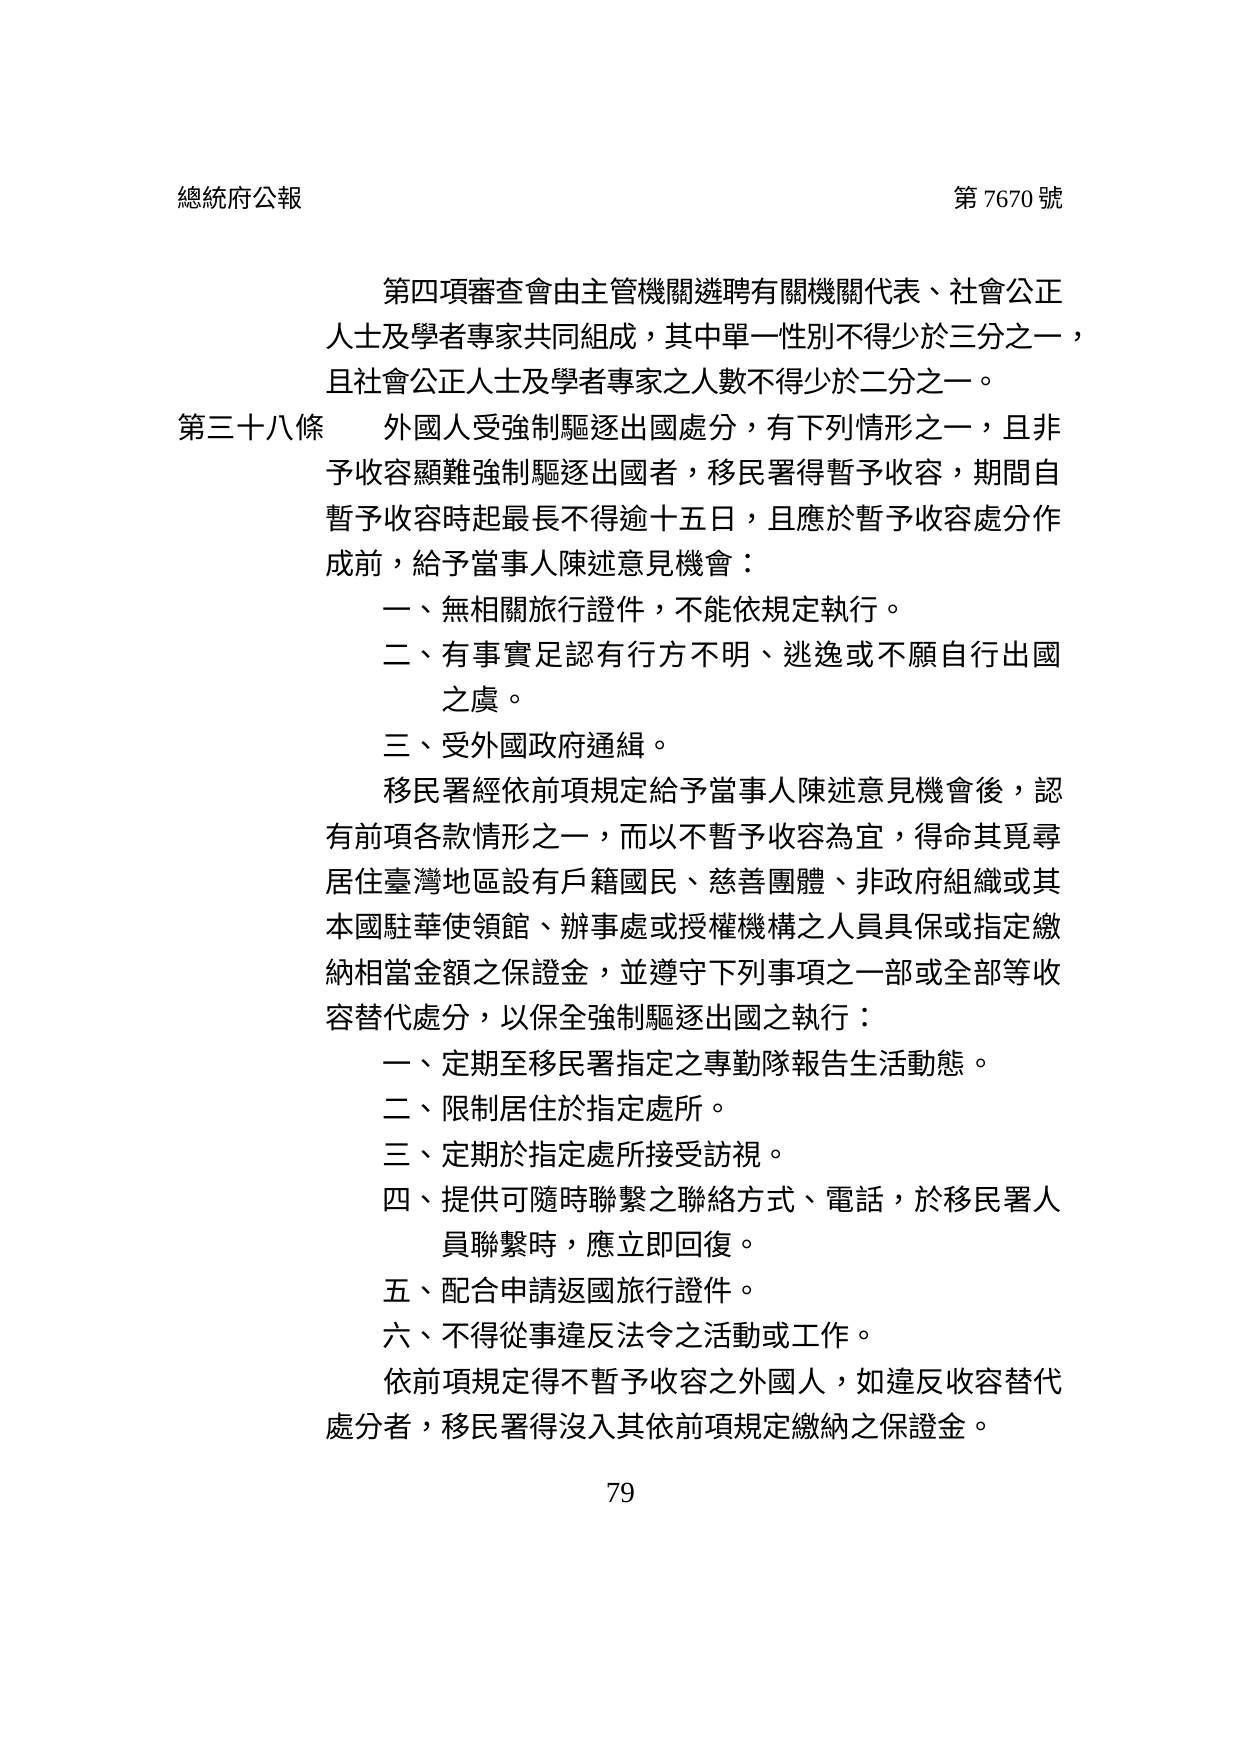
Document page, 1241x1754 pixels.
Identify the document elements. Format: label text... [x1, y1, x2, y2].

text 六、 不得從事違反法令之活動或工作。 [382, 1310, 1063, 1356]
text 依前項規定得不暫予收容之外國人，如違反收容替代處分者，移民署得沒入其依前項規定繳納之保證金。 [325, 1356, 1063, 1447]
text 第四項審查會由主管機關遴聘有關機關代表、社會公正人士及學者專家共同組成，其中單一性別不得少於三分之一，且社會公正人士及學者專家之人數不得少於二分之一。 [325, 266, 1063, 402]
text 移民署經依前項規定給予當事人陳述意見機會後，認有前項各款情形之一，而以不暫予收容為宜，得命其覓尋居住臺灣地區設有戶籍國民、慈善團體、非政府組織或其本國駐華使領館、辦事處或授權機構之人員具保或指定繳納相當金額之保證金，並遵守下列事項之一部或全部等收容替代處分，以保全強制驅逐出國之執行： [325, 765, 1063, 1038]
text 三、 定期於指定處所接受訪視。 [382, 1129, 1063, 1174]
text 五、 配合申請返國旅行證件。 [382, 1265, 1063, 1310]
text 二、 有事實足認有行方不明、逃逸或不願自行出國之虞。 [382, 629, 1063, 720]
text 第三十八條 外國人受強制驅逐出國處分，有下列情形之一，且非予收容顯難強制驅逐出國者，移民署得暫予收容，期間自暫予收容時起最長不得逾十五日，且應於暫予收容處分作成前，給予當事人陳述意見機會： [177, 402, 1063, 584]
text 四、 提供可隨時聯繫之聯絡方式、電話，於移民署人員聯繫時，應立即回復。 [382, 1174, 1063, 1265]
text 一、 定期至移民署指定之專勤隊報告生活動態。 [382, 1038, 1063, 1083]
text 三、 受外國政府通緝。 [382, 720, 1063, 765]
text 一、 無相關旅行證件，不能依規定執行。 [382, 584, 1063, 629]
text 二、 限制居住於指定處所。 [382, 1083, 1063, 1129]
